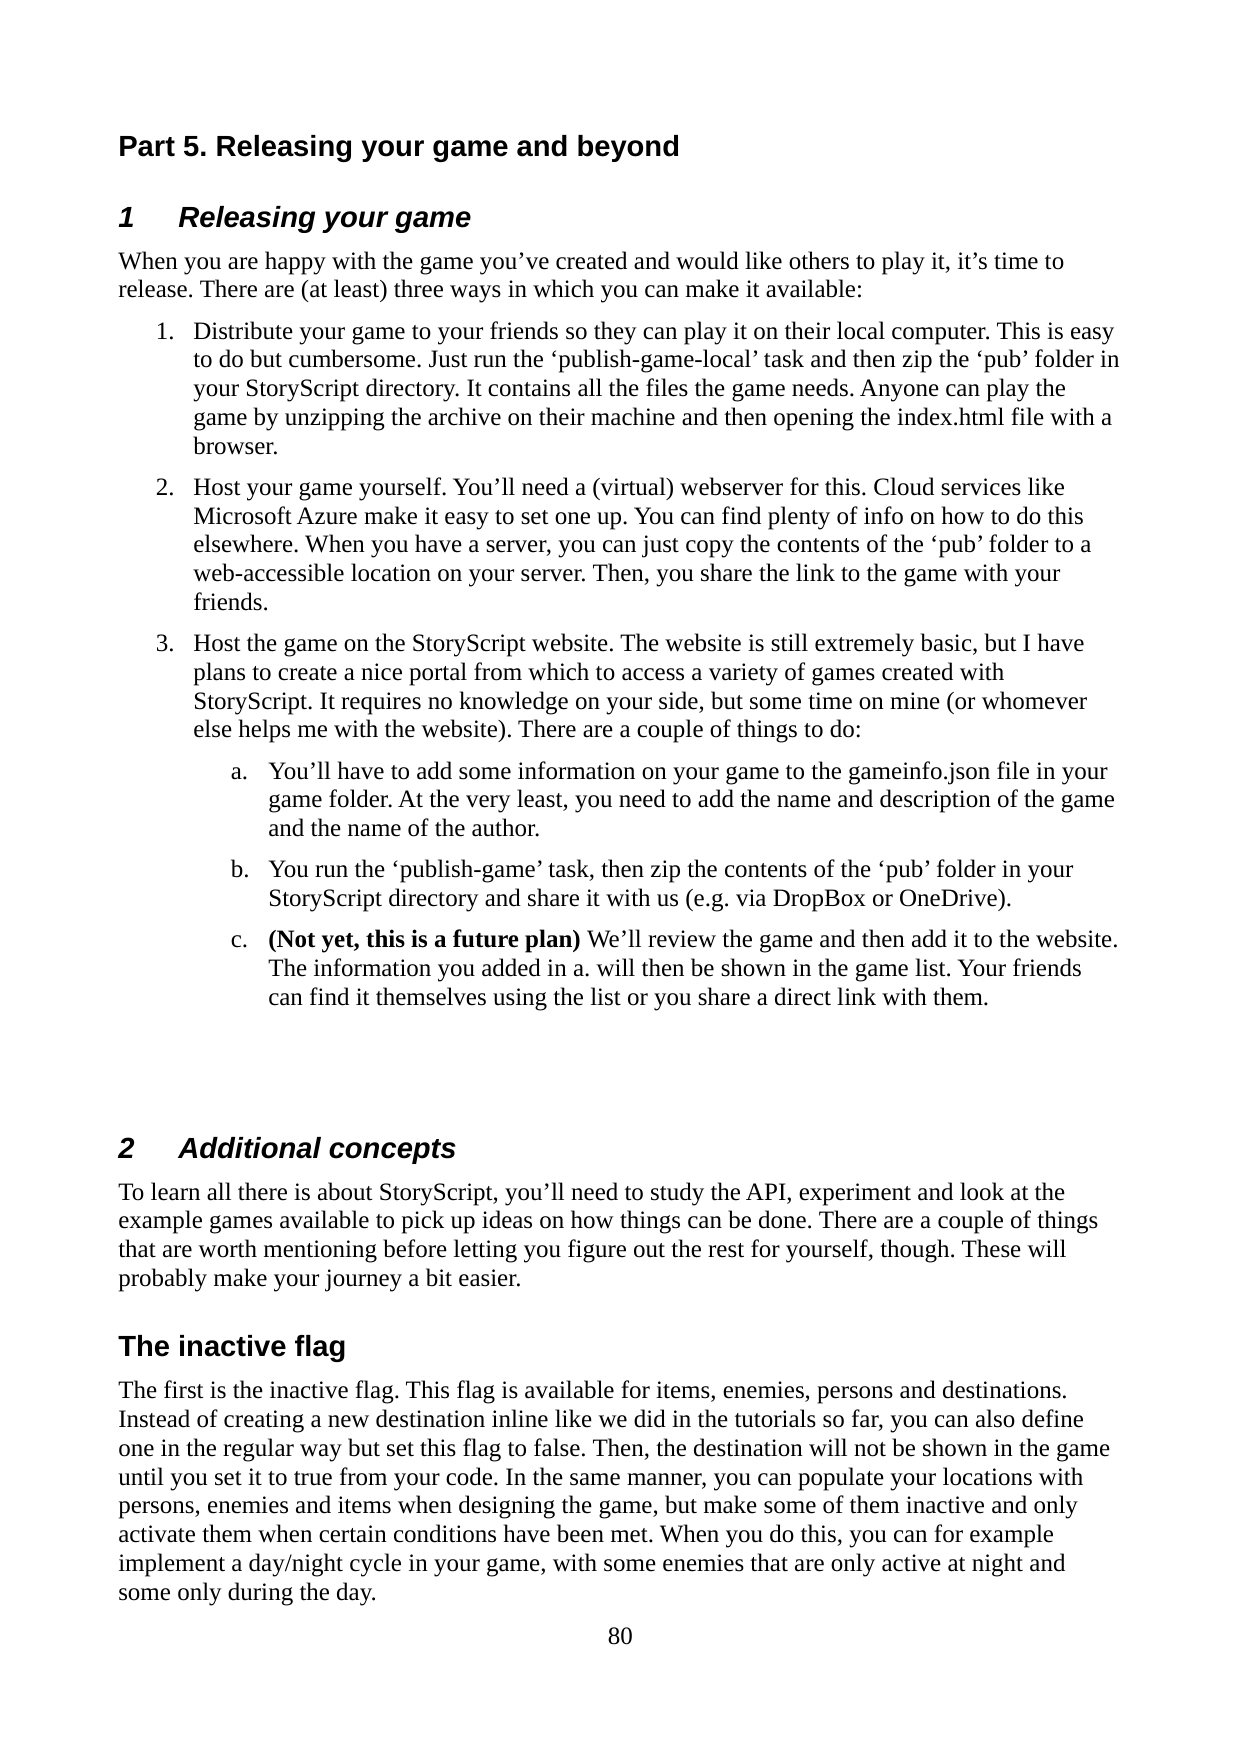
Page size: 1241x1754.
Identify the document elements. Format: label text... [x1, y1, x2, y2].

text The first is the inactive flag. This flag is available for items, enemies, persons and destinations. Instead of creating a new destination inline like we did in the tutorials so far, you can also define one in the regular way but set this flag to false. Then, the destination will not be shown in the game until you set it to true from your code. In the same manner, you can populate your locations with persons, enemies and items when designing the game, but make some of them inactive and only activate them when certain conditions have been met. When you do this, you can for example implement a day/night cycle in your game, with some enemies that are only active at night and some only during the day. [118, 1375, 1122, 1605]
list Host your game yourself. You’ll need a (virtual) webserver for this. Cloud services like Microsoft Azure make it easy to set one up. You can find plenty of info on how to do this elsewhere. When you have a server, you can just copy the contents of the ‘pub’ folder to a web-accessible location on your server. Then, you share the link to the game with your friends. [156, 472, 1122, 616]
subtitle Additional concepts [118, 1131, 1122, 1164]
text When you are happy with the game you’ve created and would like others to play it, it’s time to release. There are (at least) three ways in which you can make it available: [118, 246, 1122, 303]
subtitle Releasing your game [118, 200, 1122, 233]
list (Not yet, this is a future plan) We’ll review the game and then add it to the website. The information you added in a. will then be shown in the game list. Your friends can find it themselves using the list or you share a direct link with them. [231, 924, 1122, 1011]
list You run the ‘publish-game’ task, then zip the contents of the ‘pub’ folder in your StoryScript directory and share it with us (e.g. via DropBox or OneDrive). [231, 854, 1122, 912]
list You’ll have to add some information on your game to the gameinfo.json file in your game folder. At the very least, you need to add the name and description of the game and the name of the author. [231, 756, 1122, 842]
list Distribute your game to your friends so they can play it on their local computer. This is easy to do but cumbersome. Just run the ‘publish-game-local’ task and then zip the ‘pub’ folder in your StoryScript directory. It contains all the files the game needs. Anyone can play the game by unzipping the archive on their machine and then opening the index.html file with a browser. [156, 316, 1122, 459]
text To learn all there is about StoryScript, you’ll need to study the API, experiment and look at the example games available to pick up ideas on how things can be done. There are a couple of things that are worth mentioning before letting you figure out the rest for yourself, though. These will probably make your journey a bit easier. [118, 1177, 1122, 1292]
subtitle Part 5. Releasing your game and beyond [118, 129, 1122, 162]
subtitle The inactive flag [118, 1329, 1122, 1363]
list Host the game on the StoryScript website. The website is still extremely basic, but I have plans to create a nice portal from which to access a variety of games created with StoryScript. It requires no knowledge on your side, but some time on mine (or whomever else helps me with the website). There are a couple of things to do: [156, 628, 1122, 743]
